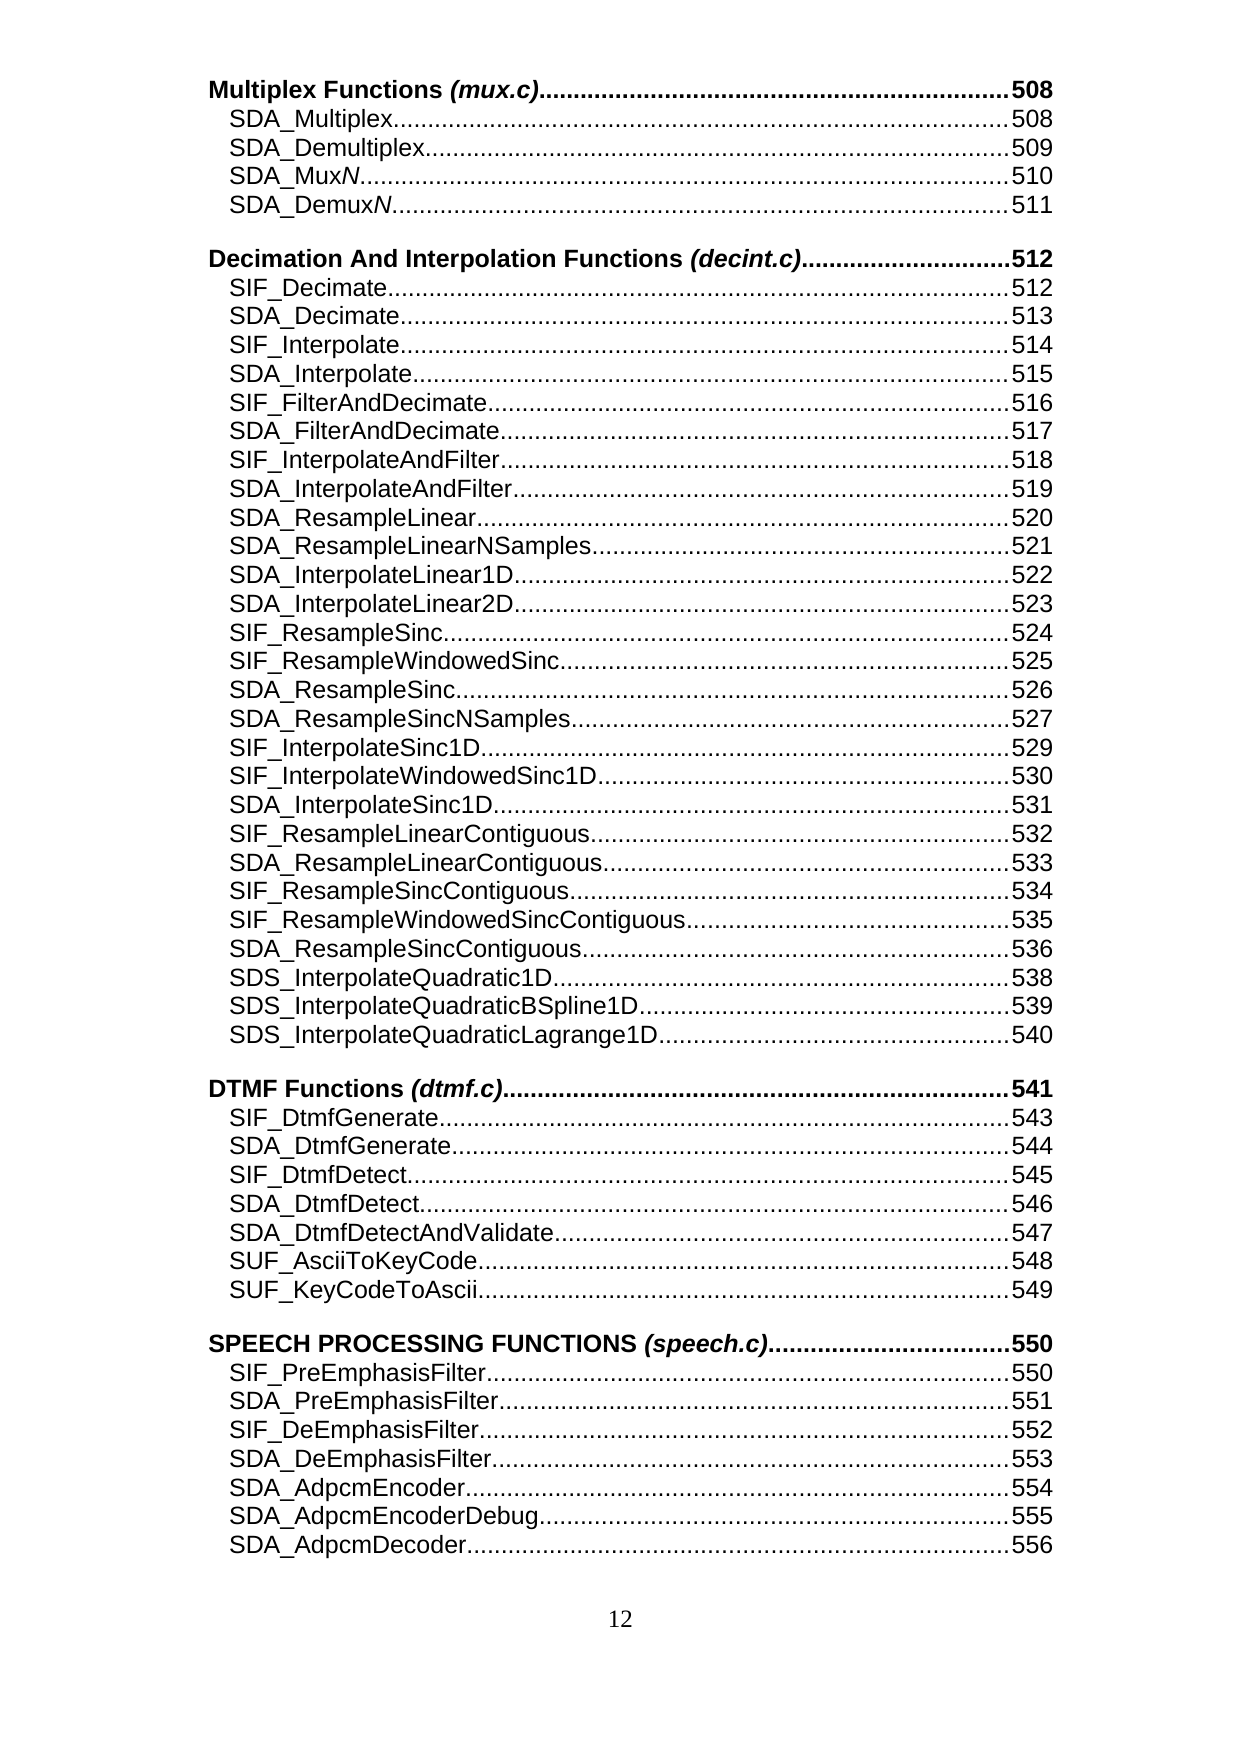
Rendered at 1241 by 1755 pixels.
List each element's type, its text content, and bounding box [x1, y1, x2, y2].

text SIF_InterpolateSinc1D 529 [229, 732, 1053, 761]
text SIF_DeEmphasisFilter 552 [229, 1415, 1053, 1444]
text SDA_Demultiplex 509 [229, 132, 1053, 161]
text SDS_InterpolateQuadraticBSpline1D 539 [229, 991, 1053, 1020]
text SDA_InterpolateLinear2D 523 [229, 589, 1053, 617]
text SDA_ResampleLinearContiguous 533 [229, 847, 1053, 876]
text SDA_ResampleSincNSamples 527 [229, 704, 1053, 732]
text SIF_ResampleWindowedSincContiguous 535 [229, 905, 1053, 934]
text SDA_DtmfGenerate 544 [229, 1131, 1053, 1160]
text SDA_DeEmphasisFilter 553 [229, 1444, 1053, 1472]
text SDA_ResampleLinearNSamples 521 [229, 531, 1053, 560]
text SIF_DtmfGenerate 543 [229, 1102, 1053, 1131]
text SDA_ResampleSincContiguous 536 [229, 934, 1053, 962]
text SIF_DtmfDetect 545 [229, 1160, 1053, 1189]
text SPEECH PROCESSING FUNCTIONS (speech.c) 550 [208, 1329, 1053, 1357]
text SDS_InterpolateQuadraticLagrange1D 540 [229, 1020, 1053, 1049]
text SIF_Decimate 512 [229, 272, 1053, 301]
text SDA_DtmfDetect 546 [229, 1189, 1053, 1217]
text SIF_InterpolateAndFilter 518 [229, 445, 1053, 474]
text SDA_Interpolate 515 [229, 359, 1053, 387]
text SIF_InterpolateWindowedSinc1D 530 [229, 761, 1053, 790]
text SDA_ResampleSinc 526 [229, 675, 1053, 704]
text SDA_DemuxN 511 [229, 190, 1053, 219]
text SDA_FilterAndDecimate 517 [229, 416, 1053, 445]
text SDA_MuxN 510 [229, 161, 1053, 190]
text SIF_ResampleWindowedSinc 525 [229, 646, 1053, 675]
text Multiplex Functions (mux.c) 508 [208, 75, 1053, 104]
text SIF_ResampleLinearContiguous 532 [229, 819, 1053, 847]
text SDA_AdpcmEncoderDebug 555 [229, 1501, 1053, 1530]
text SDA_DtmfDetectAndValidate 547 [229, 1217, 1053, 1246]
text SIF_FilterAndDecimate 516 [229, 387, 1053, 416]
text SUF_KeyCodeToAscii 549 [229, 1275, 1053, 1304]
text SDA_InterpolateSinc1D 531 [229, 790, 1053, 819]
text SIF_Interpolate 514 [229, 330, 1053, 359]
text SDA_ResampleLinear 520 [229, 502, 1053, 531]
text SDA_InterpolateLinear1D 522 [229, 560, 1053, 589]
text SDA_AdpcmEncoder 554 [229, 1472, 1053, 1501]
text SDA_Multiplex 508 [229, 104, 1053, 132]
text SDA_Decimate 513 [229, 301, 1053, 330]
text SDA_InterpolateAndFilter 519 [229, 474, 1053, 502]
text SUF_AsciiToKeyCode 548 [229, 1246, 1053, 1275]
text SDA_AdpcmDecoder 556 [229, 1530, 1053, 1559]
text DTMF Functions (dtmf.c) 541 [208, 1074, 1053, 1102]
text SDA_PreEmphasisFilter 551 [229, 1386, 1053, 1415]
text SIF_ResampleSinc 524 [229, 617, 1053, 646]
text SIF_ResampleSincContiguous 534 [229, 876, 1053, 905]
text Decimation And Interpolation Functions (decint.c) 512 [208, 244, 1053, 272]
text SIF_PreEmphasisFilter 550 [229, 1357, 1053, 1386]
text SDS_InterpolateQuadratic1D 538 [229, 962, 1053, 991]
